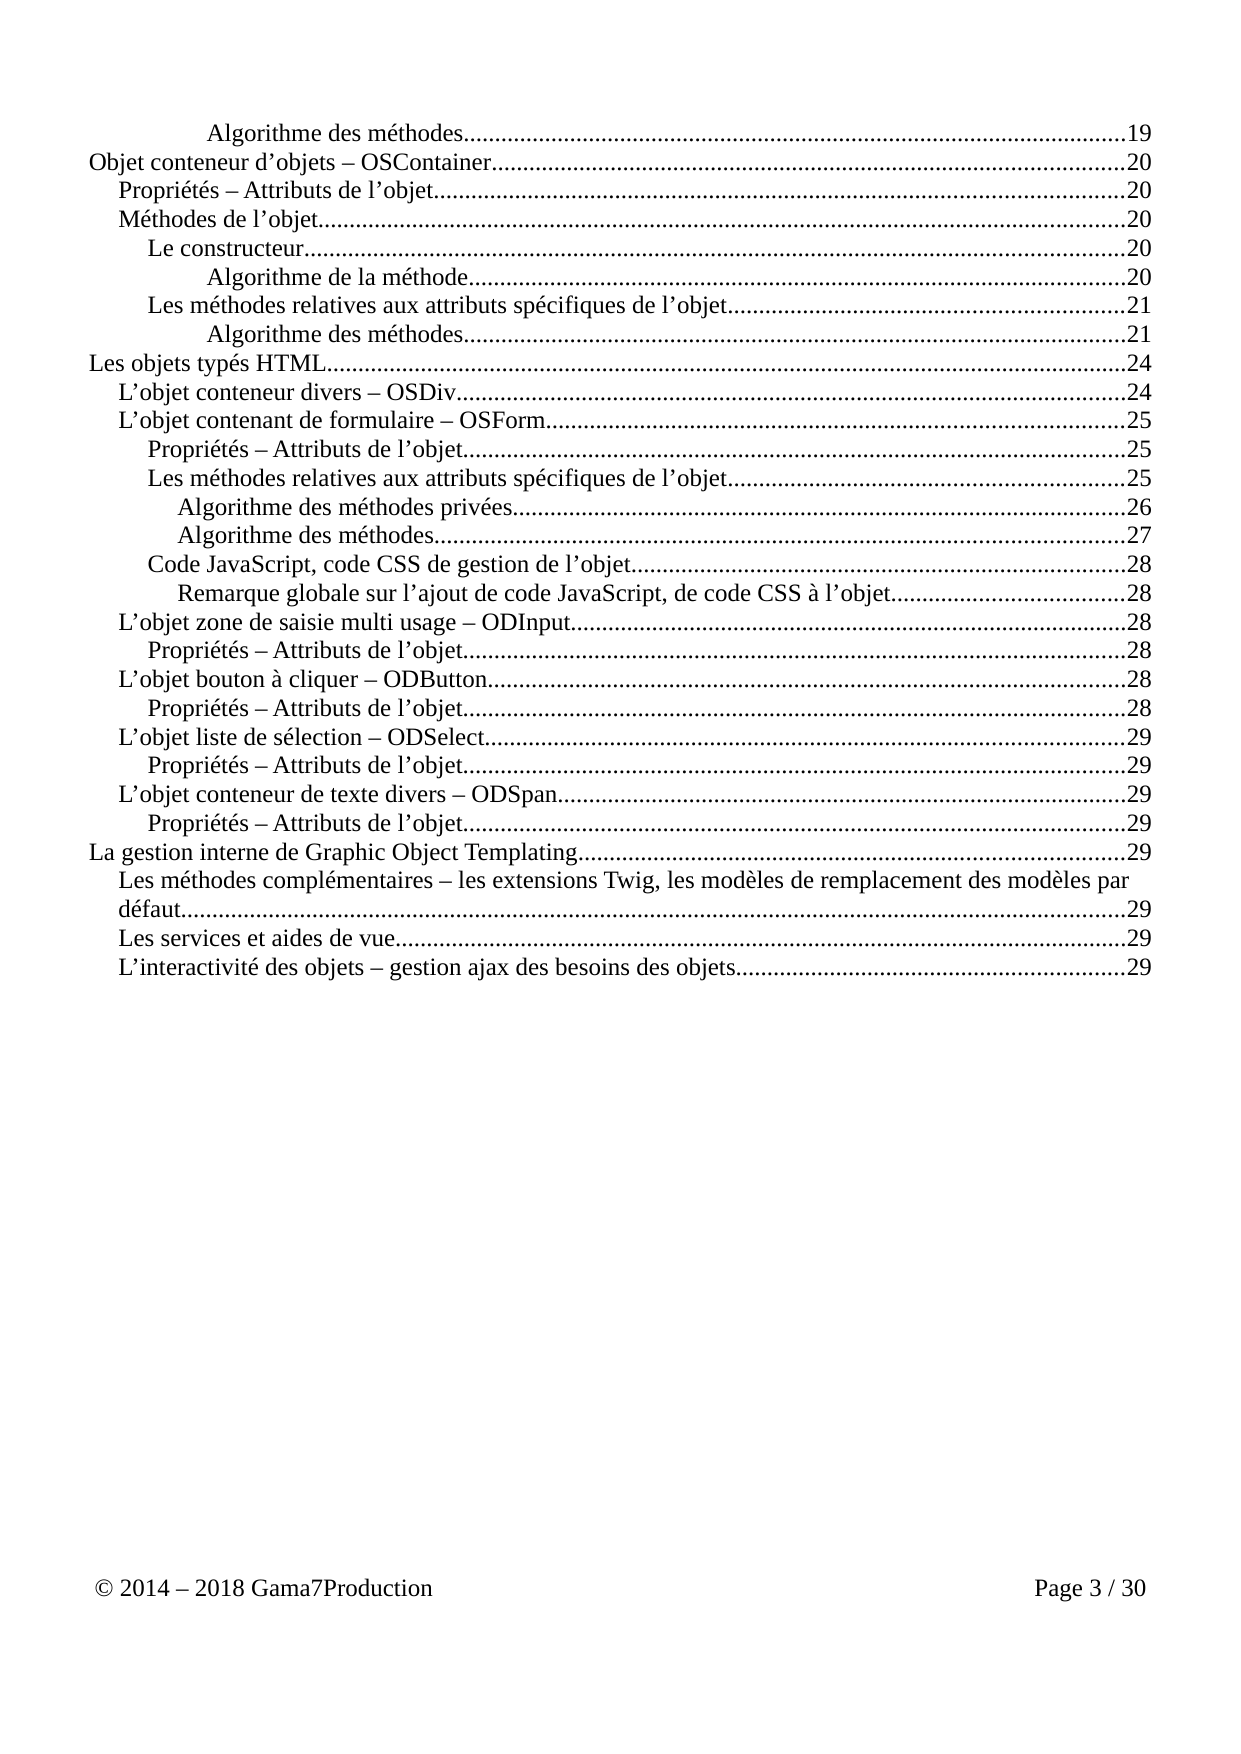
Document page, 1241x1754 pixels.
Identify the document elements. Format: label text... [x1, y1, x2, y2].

text Propriétés – Attributs de l’objet 20 [118, 176, 1152, 204]
text L’objet conteneur divers – OSDiv 24 [118, 377, 1152, 406]
text Objet conteneur d’objets – OSContainer 20 [88, 147, 1152, 176]
text L’objet contenant de formulaire – OSForm 25 [118, 406, 1152, 434]
text L’objet bouton à cliquer – ODButton 28 [118, 664, 1152, 693]
text Propriétés – Attributs de l’objet 25 [147, 434, 1152, 463]
text Propriétés – Attributs de l’objet 29 [147, 751, 1152, 779]
text Code JavaScript, code CSS de gestion de l’objet 28 [147, 549, 1152, 578]
text Algorithme des méthodes 21 [206, 319, 1152, 348]
text Propriétés – Attributs de l’objet 28 [147, 636, 1152, 664]
text Les services et aides de vue 29 [118, 923, 1152, 952]
text Remarque globale sur l’ajout de code JavaScript, de code CSS à l’objet 28 [177, 578, 1152, 607]
text Les méthodes complémentaires – les extensions Twig, les modèles de remplacement des modèles par défaut 29 [118, 866, 1152, 923]
text Propriétés – Attributs de l’objet 29 [147, 808, 1152, 837]
text La gestion interne de Graphic Object Templating 29 [88, 837, 1152, 866]
text Le constructeur 20 [147, 233, 1152, 262]
text Algorithme de la méthode 20 [206, 262, 1152, 291]
text L’objet zone de saisie multi usage – ODInput 28 [118, 607, 1152, 636]
text L’interactivité des objets – gestion ajax des besoins des objets 29 [118, 952, 1152, 981]
text Les objets typés HTML 24 [88, 348, 1152, 377]
text Les méthodes relatives aux attributs spécifiques de l’objet 21 [147, 291, 1152, 319]
text Les méthodes relatives aux attributs spécifiques de l’objet 25 [147, 463, 1152, 492]
text Algorithme des méthodes privées 26 [177, 492, 1152, 521]
text Propriétés – Attributs de l’objet 28 [147, 693, 1152, 722]
text L’objet liste de sélection – ODSelect 29 [118, 722, 1152, 751]
text Algorithme des méthodes 27 [177, 521, 1152, 549]
text L’objet conteneur de texte divers – ODSpan 29 [118, 779, 1152, 808]
text Algorithme des méthodes 19 [206, 118, 1152, 147]
text Méthodes de l’objet 20 [118, 204, 1152, 233]
